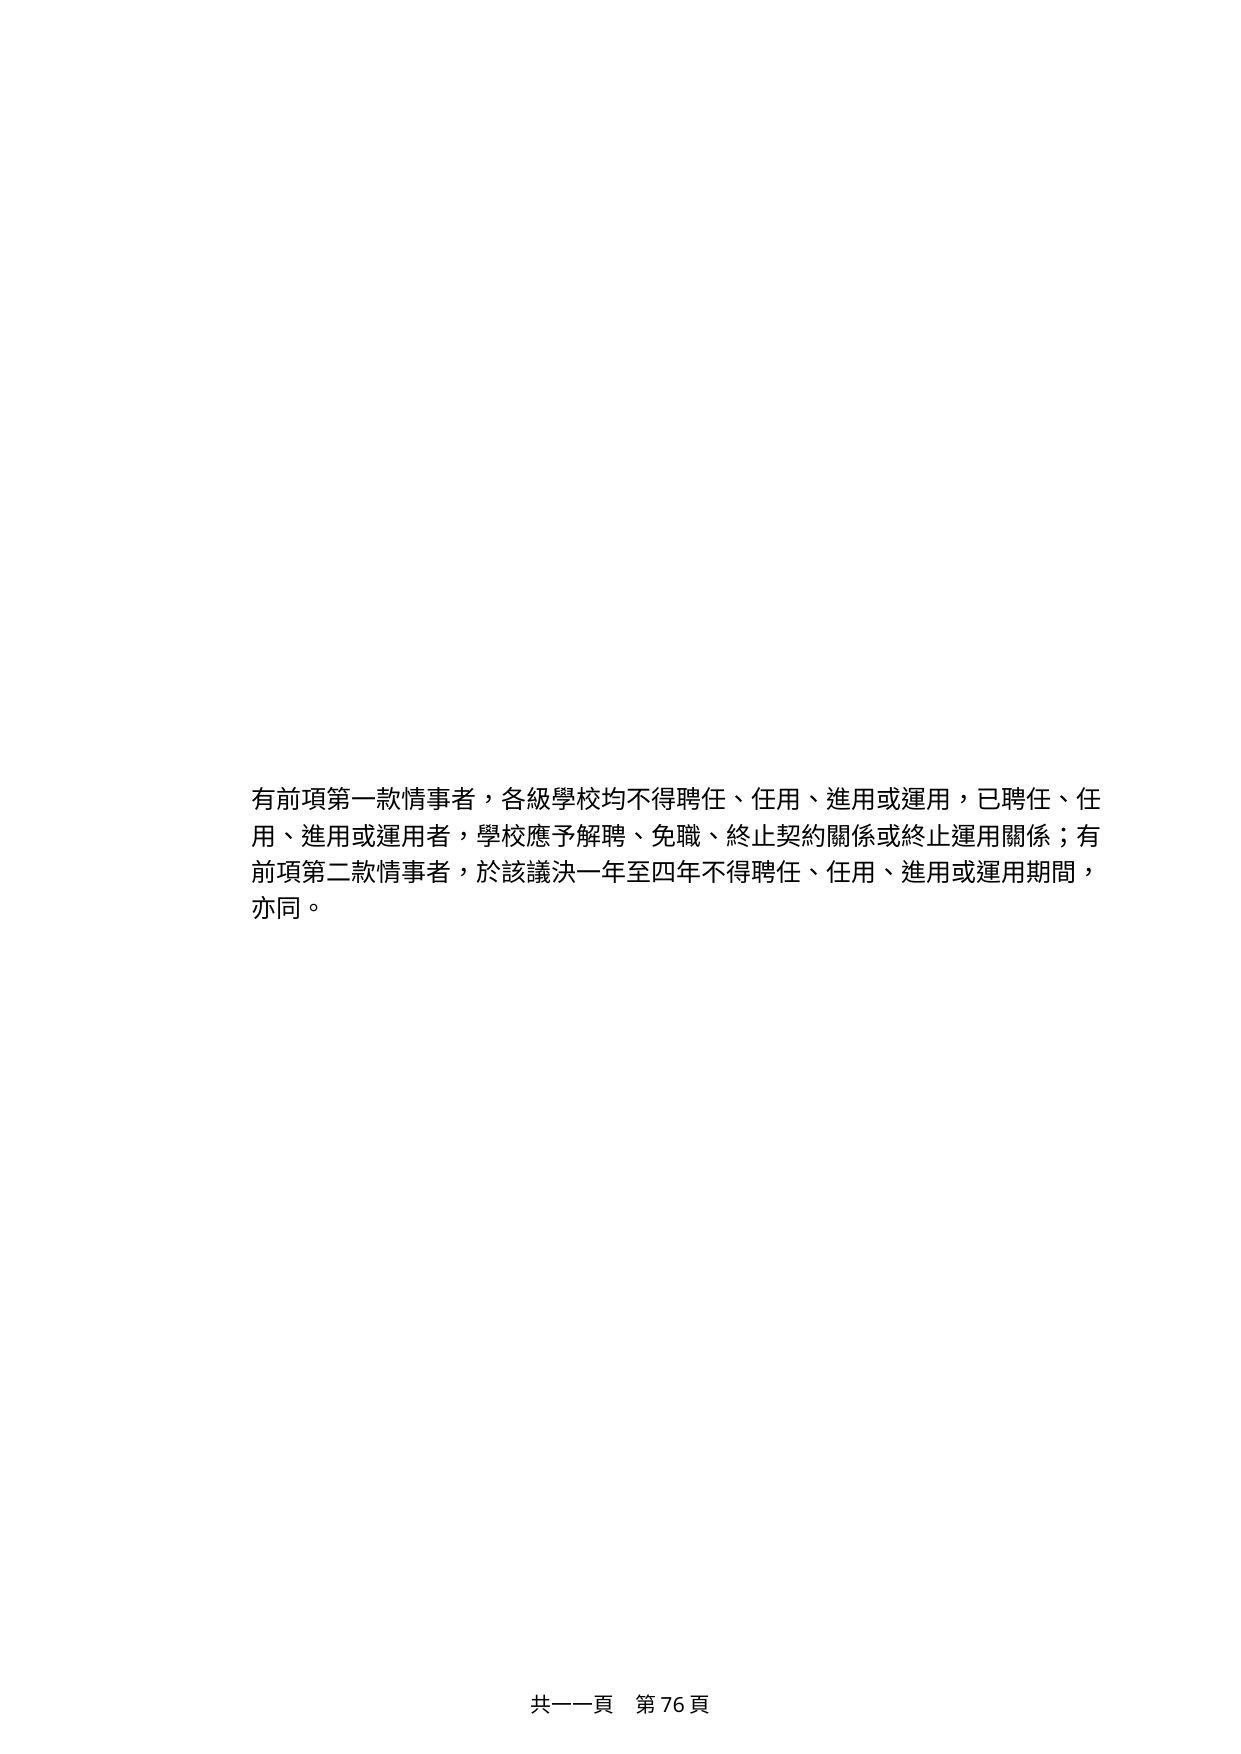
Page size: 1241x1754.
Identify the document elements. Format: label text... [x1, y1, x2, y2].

text 有前項第一款情事者，各級學校均不得聘任、任用、進用或運用，已聘任、任用、進用或運用者，學校應予解聘、免職、終止契約關係或終止運用關係；有前項第二款情事者，於該議決一年至四年不得聘任、任用、進用或運用期間，亦同。 [251, 780, 1122, 925]
